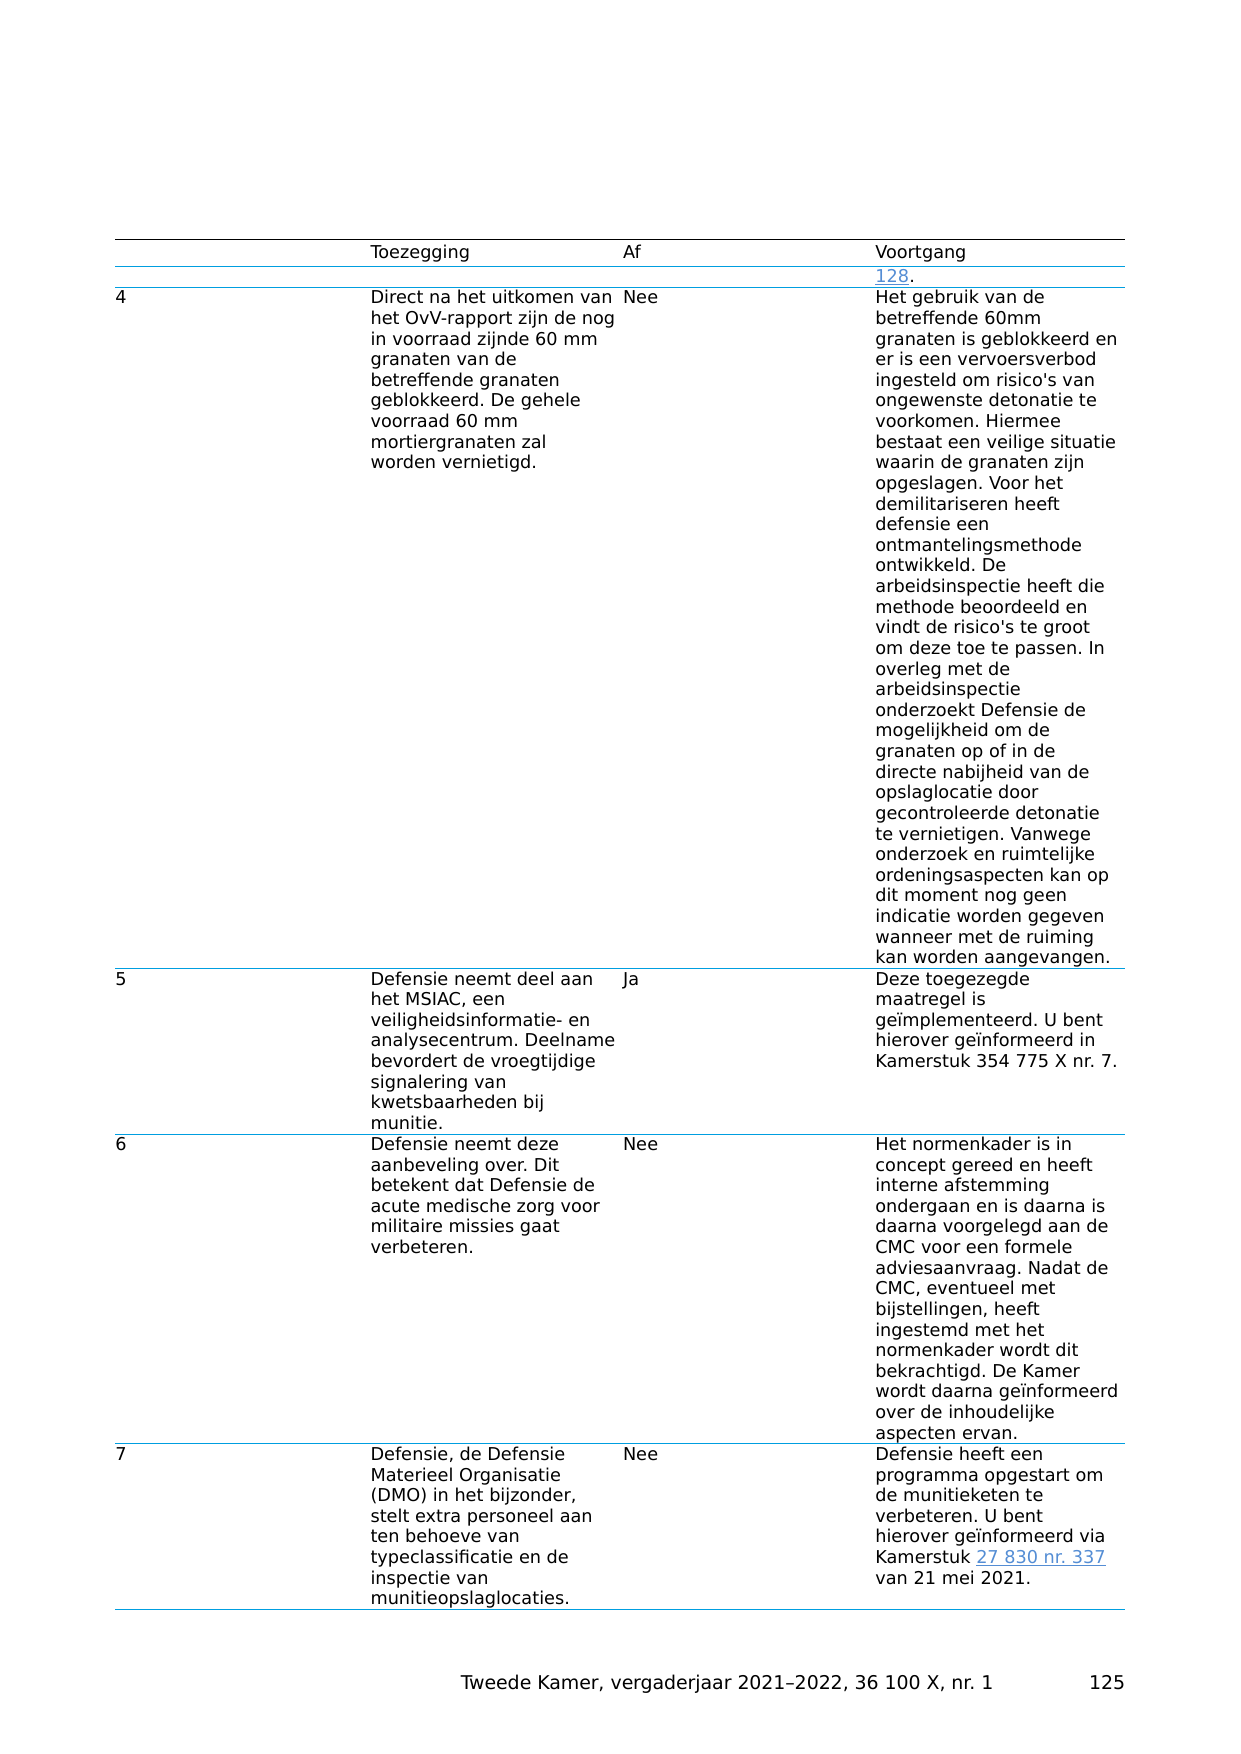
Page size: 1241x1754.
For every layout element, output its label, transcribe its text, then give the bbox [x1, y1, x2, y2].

table_cell Het gebruik van de betreffende 60mm granaten is geblokkeerd en er is een vervoersverbod ingesteld om risico's van ongewenste detonatie te voorkomen. Hiermee bestaat een veilige situatie waarin de granaten zijn opgeslagen. Voor het demilitariseren heeft defensie een ontmantelingsmethode ontwikkeld. De arbeidsinspectie heeft die methode beoordeeld en vindt de risico's te groot om deze toe te passen. In overleg met de arbeidsinspectie onderzoekt Defensie de mogelijkheid om de granaten op of in de directe nabijheid van de opslaglocatie door gecontroleerde detonatie te vernietigen. Vanwege onderzoek en ruimtelijke ordeningsaspecten kan op dit moment nog geen indicatie worden gegeven wanneer met de ruiming kan worden aangevangen. [872, 288, 1125, 968]
table_cell Direct na het uitkomen van het OvV-rapport zijn de nog in voorraad zijnde 60 mm granaten van de betreffende granaten geblokkeerd. De gehele voorraad 60 mm mortiergranaten zal worden vernietigd. [368, 288, 620, 968]
table_cell 6 [115, 1135, 367, 1443]
table_cell Toezegging [368, 240, 620, 266]
table_cell Ja [620, 969, 872, 1133]
table_cell [620, 267, 872, 287]
table_cell Voortgang [872, 240, 1125, 266]
table_cell Nee [620, 1444, 872, 1609]
table_cell Deze toegezegde maatregel is geïmplementeerd. U bent hierover geïnformeerd in Kamerstuk 354 775 X nr. 7. [872, 969, 1125, 1133]
table_cell Af [620, 240, 872, 266]
table_cell Defensie neemt deel aan het MSIAC, een veiligheidsinformatie- en analysecentrum. Deelname bevordert de vroegtijdige signalering van kwetsbaarheden bij munitie. [368, 969, 620, 1133]
table_cell Nee [620, 1135, 872, 1443]
table_cell [115, 240, 367, 266]
table_cell 5 [115, 969, 367, 1133]
table_cell Defensie heeft een programma opgestart om de munitieketen te verbeteren. U bent hierover geïnformeerd via Kamerstuk 27 830 nr. 337 van 21 mei 2021. [872, 1444, 1125, 1609]
table_cell 128. [872, 267, 1125, 287]
table_cell Nee [620, 288, 872, 968]
table_cell 4 [115, 288, 367, 968]
table_cell Het normenkader is in concept gereed en heeft interne afstemming ondergaan en is daarna is daarna voorgelegd aan de CMC voor een formele adviesaanvraag. Nadat de CMC, eventueel met bijstellingen, heeft ingestemd met het normenkader wordt dit bekrachtigd. De Kamer wordt daarna geïnformeerd over de inhoudelijke aspecten ervan. [872, 1135, 1125, 1443]
table_cell [368, 267, 620, 287]
table_header Tabel 49 Opvolging toegezegde maatregelen naar aanleiding van aanbevelingen Onderzoeksraad voor Veiligheid (OvV) en Inspectie Veiligheid Defensie (IVD) [115, 191, 1125, 239]
table_cell Defensie, de Defensie Materieel Organisatie (DMO) in het bijzonder, stelt extra personeel aan ten behoeve van typeclassificatie en de inspectie van munitieopslaglocaties. [368, 1444, 620, 1609]
table_cell [115, 267, 367, 287]
table_cell Defensie neemt deze aanbeveling over. Dit betekent dat Defensie de acute medische zorg voor militaire missies gaat verbeteren. [368, 1135, 620, 1443]
table_cell 7 [115, 1444, 367, 1609]
